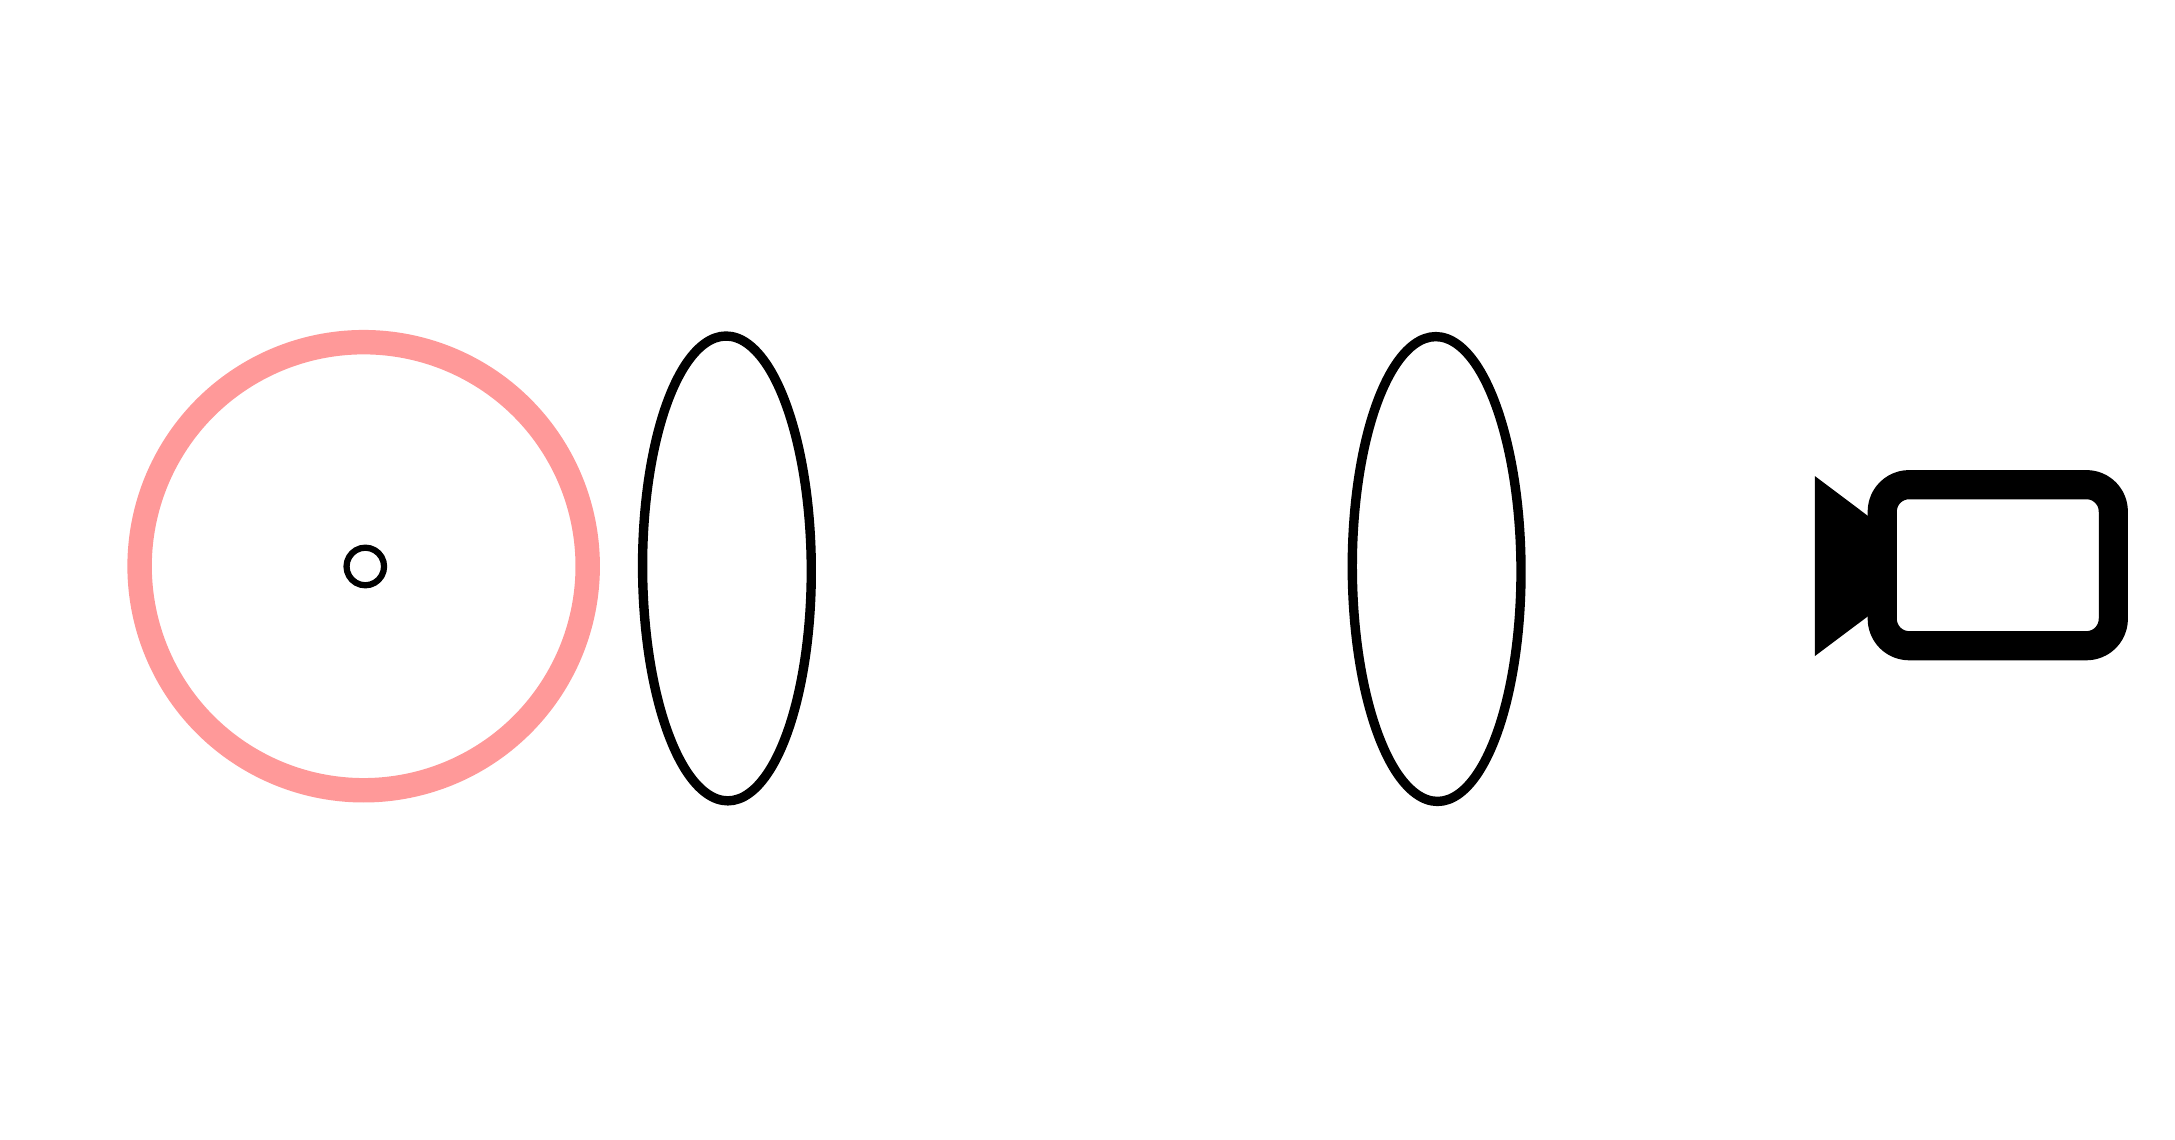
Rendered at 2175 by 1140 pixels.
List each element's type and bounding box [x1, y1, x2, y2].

text_box [1882, 484, 2114, 646]
text_box [127, 329, 600, 803]
text_box [642, 336, 812, 801]
text_box [1814, 476, 1875, 657]
text_box [1352, 336, 1522, 802]
